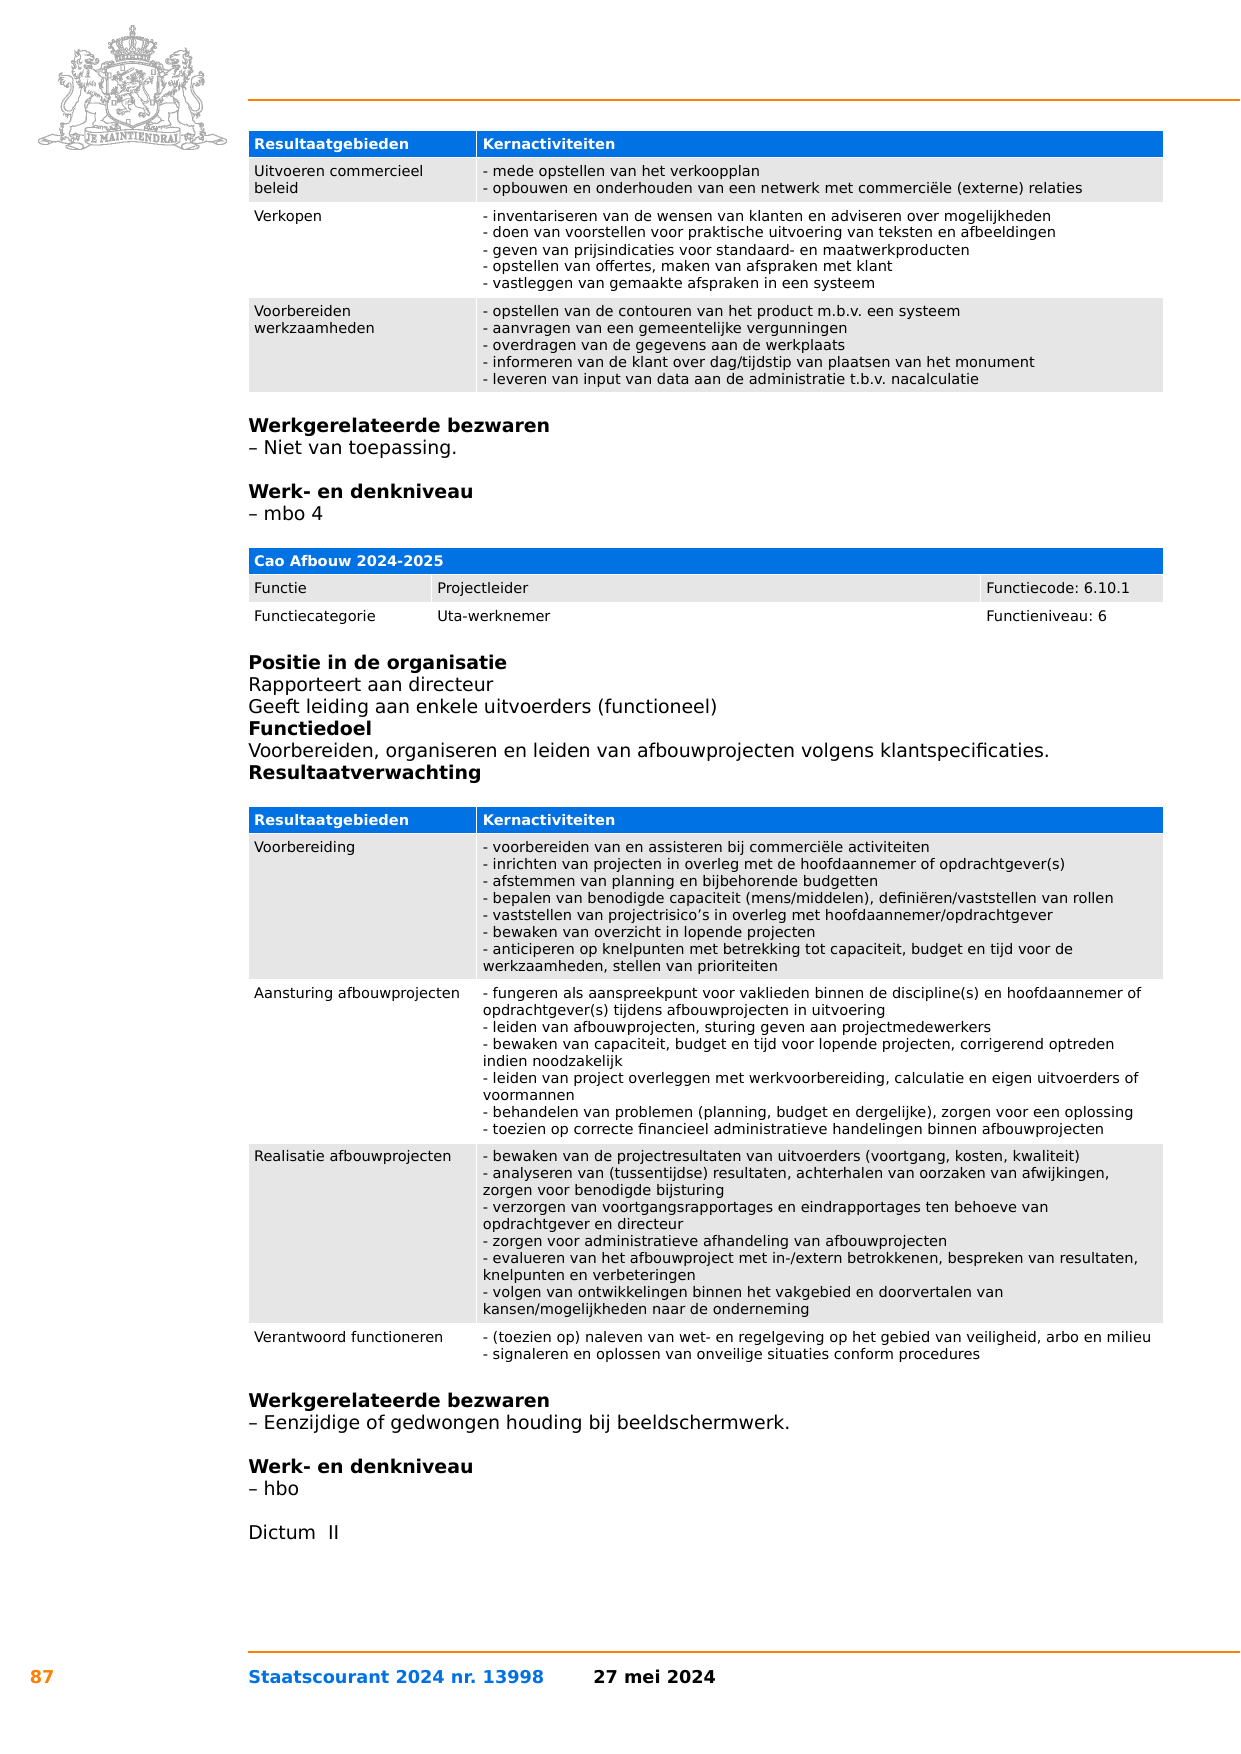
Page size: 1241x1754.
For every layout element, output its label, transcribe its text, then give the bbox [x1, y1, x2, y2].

table_header Kernactiviteiten [477, 807, 1163, 833]
text Resultaatverwachting [248, 762, 1163, 784]
text Voorbereiden, organiseren en leiden van afbouwprojecten volgens klantspecificaties. [248, 740, 1163, 762]
table_cell Projectleider [432, 575, 980, 602]
table_header Kernactiviteiten [477, 131, 1163, 157]
text Werk- en denkniveau [248, 1456, 1163, 1478]
text Rapporteert aan directeur [248, 674, 1163, 696]
table_cell Functiecategorie [249, 603, 431, 629]
text Geeft leiding aan enkele uitvoerders (functioneel) [248, 696, 1163, 718]
text Functiedoel [248, 718, 1163, 740]
text Werkgerelateerde bezwaren [248, 415, 1163, 437]
table_cell - fungeren als aanspreekpunt voor vaklieden binnen de discipline(s) en hoofdaannemer of opdrachtgever(s) tijdens afbouwprojecten in uitvoering - leiden van afbouwprojecten, sturing geven aan projectmedewerkers - bewaken van capaciteit, budget en tijd voor lopende projecten, corrigerend optreden indien noodzakelijk - leiden van project overleggen met werkvoorbereiding, calculatie en eigen uitvoerders of voormannen - behandelen van problemen (planning, budget en dergelijke), zorgen voor een oplossing - toezien op correcte financieel administratieve handelingen binnen afbouwprojecten [477, 980, 1163, 1143]
text Positie in de organisatie [248, 652, 1163, 674]
table_cell Uitvoeren commercieel beleid [249, 158, 476, 202]
table_cell - mede opstellen van het verkoopplan - opbouwen en onderhouden van een netwerk met commerciële (externe) relaties [477, 158, 1163, 202]
text – Niet van toepassing. [248, 437, 1163, 459]
text – Eenzijdige of gedwongen houding bij beeldschermwerk. [248, 1412, 1163, 1434]
table_cell Realisatie afbouwprojecten [249, 1144, 476, 1323]
table_cell Aansturing afbouwprojecten [249, 980, 476, 1143]
table_cell Functieniveau: 6 [981, 603, 1163, 629]
text – mbo 4 [248, 503, 1163, 525]
table_cell - bewaken van de projectresultaten van uitvoerders (voortgang, kosten, kwaliteit) - analyseren van (tussentijdse) resultaten, achterhalen van oorzaken van afwijkingen, zorgen voor benodigde bijsturing - verzorgen van voortgangsrapportages en eindrapportages ten behoeve van opdrachtgever en directeur - zorgen voor administratieve afhandeling van afbouwprojecten - evalueren van het afbouwproject met in-/extern betrokkenen, bespreken van resultaten, knelpunten en verbeteringen - volgen van ontwikkelingen binnen het vakgebied en doorvertalen van kansen/mogelijkheden naar de onderneming [477, 1144, 1163, 1323]
table_cell Functie [249, 575, 431, 602]
table_cell - voorbereiden van en assisteren bij commerciële activiteiten - inrichten van projecten in overleg met de hoofdaannemer of opdrachtgever(s) - afstemmen van planning en bijbehorende budgetten - bepalen van benodigde capaciteit (mens/middelen), definiëren/vaststellen van rollen - vaststellen van projectrisico’s in overleg met hoofdaannemer/opdrachtgever - bewaken van overzicht in lopende projecten - anticiperen op knelpunten met betrekking tot capaciteit, budget en tijd voor de werkzaamheden, stellen van prioriteiten [477, 834, 1163, 979]
table_cell - opstellen van de contouren van het product m.b.v. een systeem - aanvragen van een gemeentelijke vergunningen - overdragen van de gegevens aan de werkplaats - informeren van de klant over dag/tijdstip van plaatsen van het monument - leveren van input van data aan de administratie t.b.v. nacalculatie [477, 298, 1163, 392]
table_header Resultaatgebieden [249, 807, 476, 833]
table_cell Functiecode: 6.10.1 [981, 575, 1163, 602]
text Dictum II [248, 1522, 1163, 1544]
text Werkgerelateerde bezwaren [248, 1390, 1163, 1412]
table_cell Verantwoord functioneren [249, 1324, 476, 1367]
picture [38, 25, 227, 150]
table_cell Verkopen [249, 203, 476, 297]
table_cell Uta-werknemer [432, 603, 980, 629]
table_cell Voorbereiden werkzaamheden [249, 298, 476, 392]
table_cell - inventariseren van de wensen van klanten en adviseren over mogelijkheden - doen van voorstellen voor praktische uitvoering van teksten en afbeeldingen - geven van prijsindicaties voor standaard- en maatwerkproducten - opstellen van offertes, maken van afspraken met klant - vastleggen van gemaakte afspraken in een systeem [477, 203, 1163, 297]
text Werk- en denkniveau [248, 481, 1163, 503]
text – hbo [248, 1478, 1163, 1500]
table_header Resultaatgebieden [249, 131, 476, 157]
table_cell Voorbereiding [249, 834, 476, 979]
table_cell - (toezien op) naleven van wet- en regelgeving op het gebied van veiligheid, arbo en milieu - signaleren en oplossen van onveilige situaties conform procedures [477, 1324, 1163, 1367]
table_header Cao Afbouw 2024-2025 [249, 548, 1163, 574]
